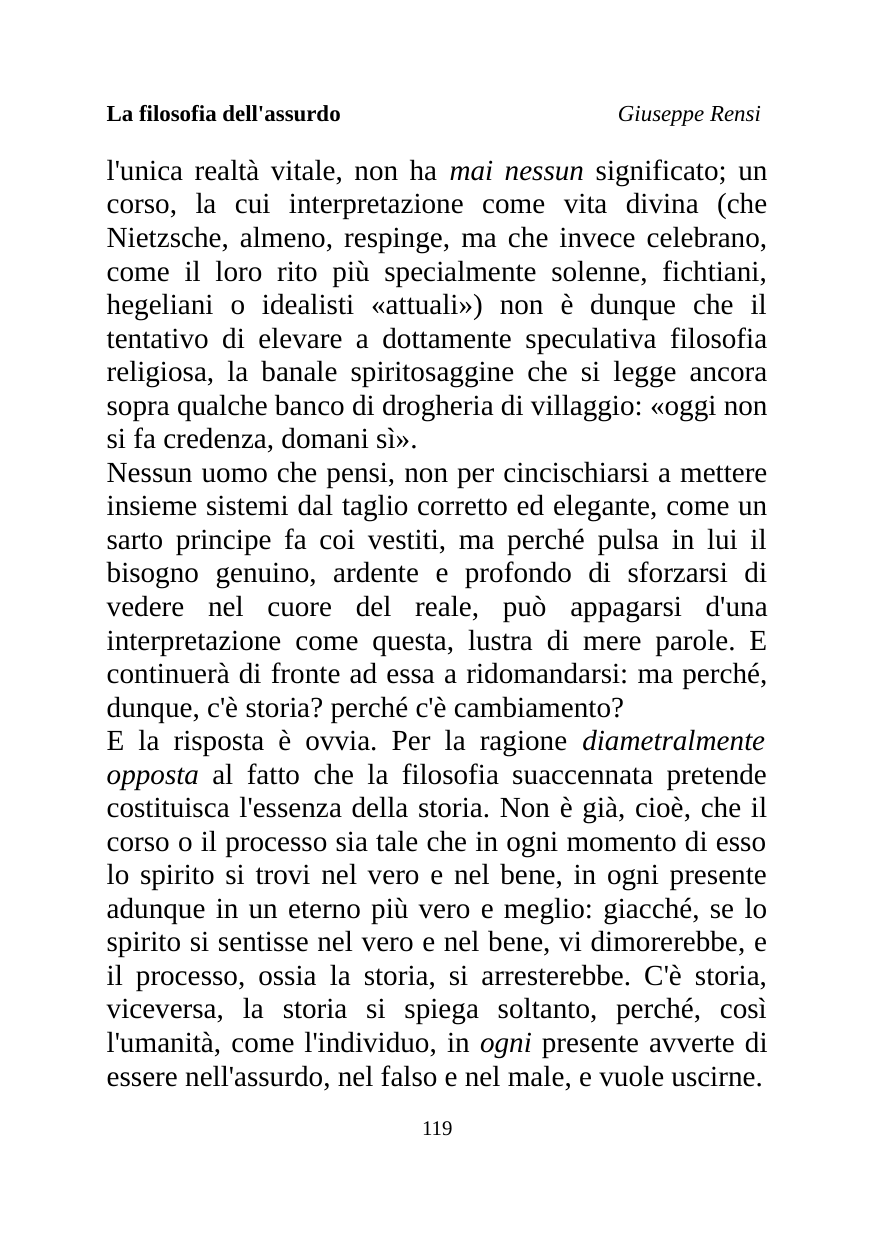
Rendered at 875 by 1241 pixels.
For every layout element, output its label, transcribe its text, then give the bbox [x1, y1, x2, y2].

text Nessun uomo che pensi, non per cincischiarsi a mettere insieme sistemi dal taglio corretto ed elegante, come un sarto principe fa coi vestiti, ma perché pulsa in lui il bisogno genuino, ardente e profondo di sforzarsi di vedere nel cuore del reale, può appagarsi d'una interpretazione come questa, lustra di mere parole. E continuerà di fronte ad essa a ridomandarsi: ma perché, dunque, c'è storia? perché c'è cambiamento? [106, 455, 768, 723]
text E la risposta è ovvia. Per la ragione diametralmente opposta al fatto che la filosofia suaccennata pretende costituisca l'essenza della storia. Non è già, cioè, che il corso o il processo sia tale che in ogni momento di esso lo spirito si trovi nel vero e nel bene, in ogni presente adunque in un eterno più vero e meglio: giacché, se lo spirito si sentisse nel vero e nel bene, vi dimorerebbe, e il processo, ossia la storia, si arresterebbe. C'è storia, viceversa, la storia si spiega soltanto, perché, così l'umanità, come l'individuo, in ogni presente avverte di essere nell'assurdo, nel falso e nel male, e vuole uscirne. [106, 723, 768, 1092]
text l'unica realtà vitale, non ha mai nessun significato; un corso, la cui interpretazione come vita divina (che Nietzsche, almeno, respinge, ma che invece celebrano, come il loro rito più specialmente solenne, fichtiani, hegeliani o idealisti «attuali») non è dunque che il tentativo di elevare a dottamente speculativa filosofia religiosa, la banale spiritosaggine che si legge ancora sopra qualche banco di drogheria di villaggio: «oggi non si fa credenza, domani sì». [106, 153, 768, 455]
